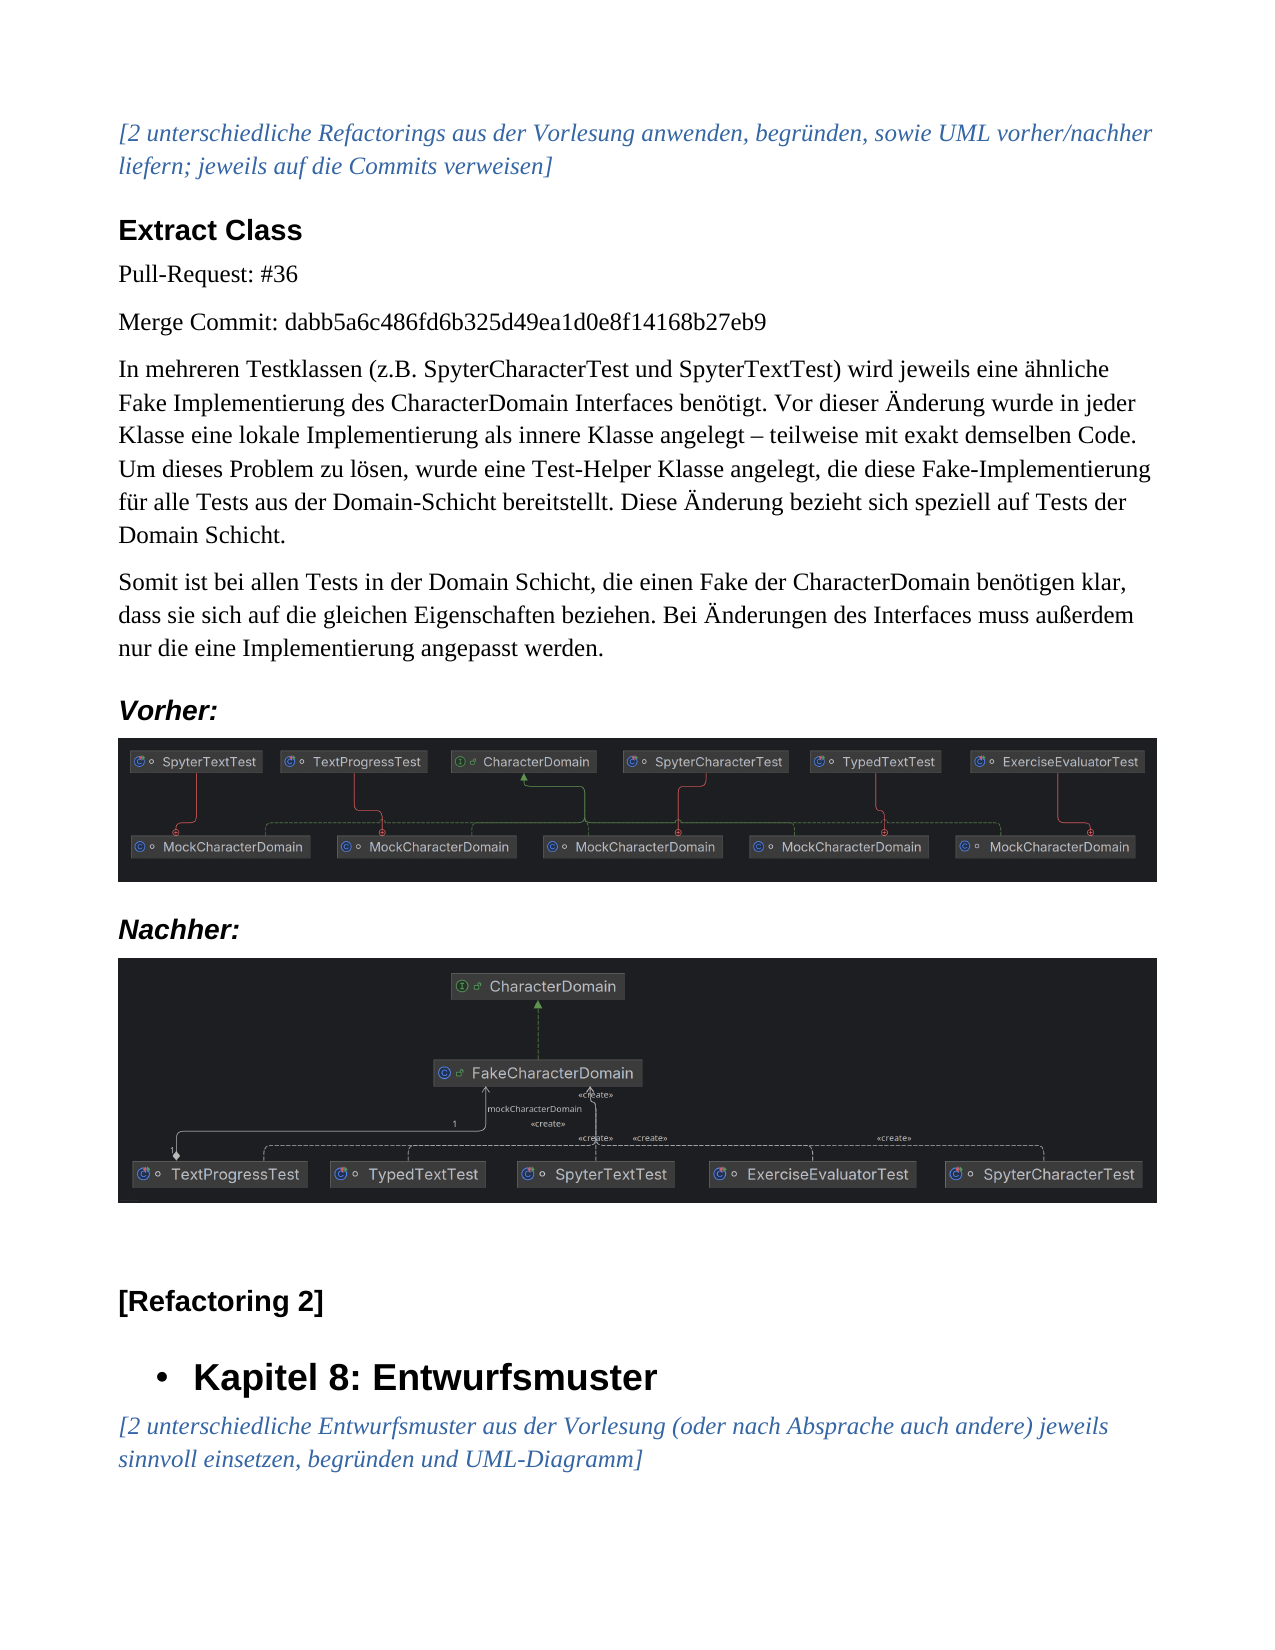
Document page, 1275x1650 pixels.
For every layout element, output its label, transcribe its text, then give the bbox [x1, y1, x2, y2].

text [2 unterschiedliche Refactorings aus der Vorlesung anwenden, begründen, sowie UML vorher/nachher liefern; jeweils auf die Commits verweisen] [118, 118, 1157, 180]
picture [118, 958, 1157, 1203]
subtitle Extract Class [118, 213, 1157, 247]
text [2 unterschiedliche Entwurfsmuster aus der Vorlesung (oder nach Absprache auch andere) jeweils sinnvoll einsetzen, begründen und UML-Diagramm] [118, 1411, 1157, 1473]
text Pull-Request: #36 [118, 259, 1157, 288]
picture [118, 738, 1157, 882]
text Somit ist bei allen Tests in der Domain Schicht, die einen Fake der CharacterDomain benötigen klar, dass sie sich auf die gleichen Eigenschaften beziehen. Bei Änderungen des Interfaces muss außerdem nur die eine Implementierung angepasst werden. [118, 567, 1157, 662]
subtitle Kapitel 8: Entwurfsmuster [156, 1355, 1157, 1398]
subtitle [Refactoring 2] [118, 1284, 1157, 1318]
text Merge Commit: dabb5a6c486fd6b325d49ea1d0e8f14168b27eb9 [118, 307, 1157, 336]
subtitle Vorher: [118, 693, 1157, 726]
text In mehreren Testklassen (z.B. SpyterCharacterTest und SpyterTextTest) wird jeweils eine ähnliche Fake Implementierung des CharacterDomain Interfaces benötigt. Vor dieser Änderung wurde in jeder Klasse eine lokale Implementierung als innere Klasse angelegt – teilweise mit exakt demselben Code. Um dieses Problem zu lösen, wurde eine Test-Helper Klasse angelegt, die diese Fake-Implementierung für alle Tests aus der Domain-Schicht bereitstellt. Diese Änderung bezieht sich speziell auf Tests der Domain Schicht. [118, 354, 1157, 548]
subtitle Nachher: [118, 913, 1157, 946]
